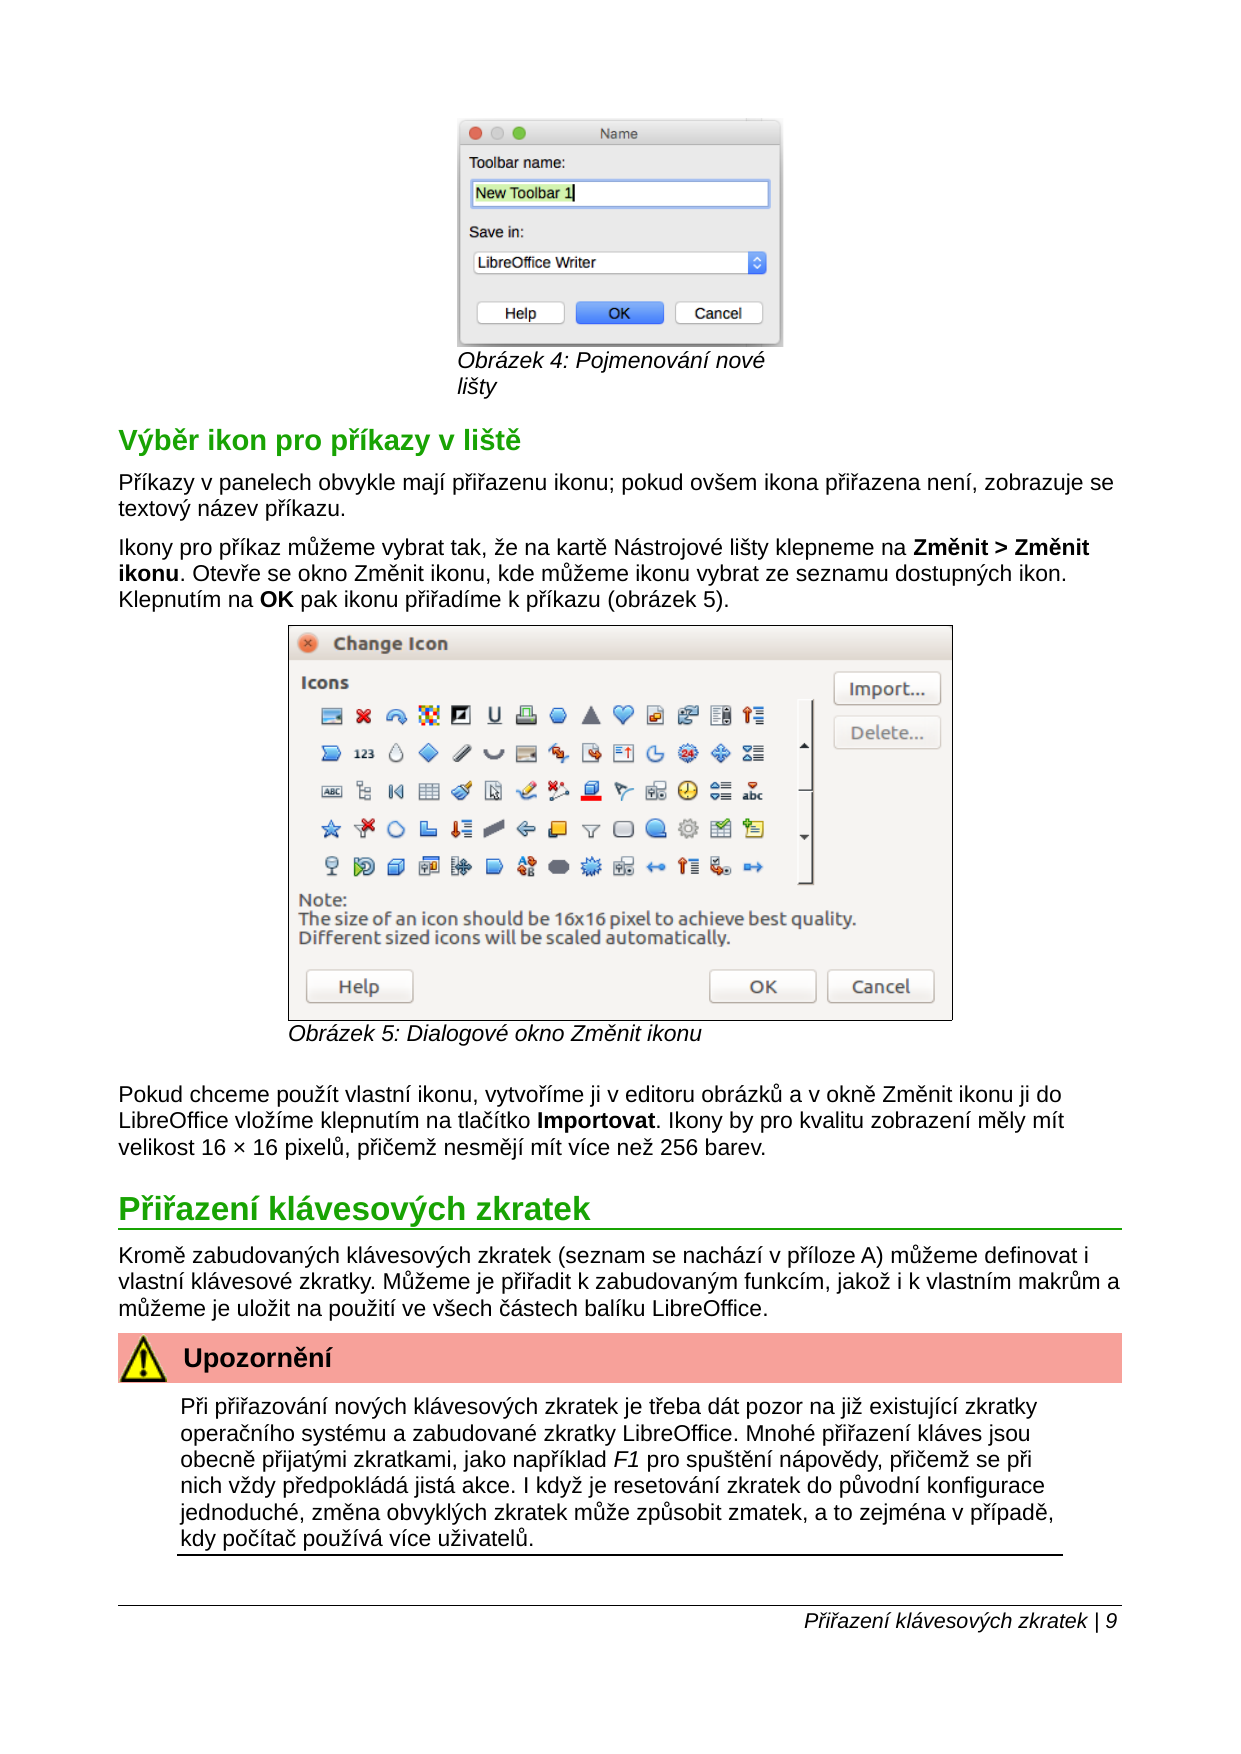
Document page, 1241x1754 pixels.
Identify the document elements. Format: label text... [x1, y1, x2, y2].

text Kromě zabudovaných klávesových zkratek (seznam se nachází v příloze A) můžeme definovat i vlastní klávesové zkratky. Můžeme je přiřadit k zabudovaným funkcím, jakož i k vlastním makrům a můžeme je uložit na použití ve všech částech balíku LibreOffice. [118, 1242, 1122, 1321]
text Obrázek 5: Dialogové okno Změnit ikonu [288, 1021, 952, 1047]
subtitle Přiřazení klávesových zkratek [118, 1189, 1122, 1228]
subtitle Upozornění [118, 1333, 1122, 1383]
subtitle Výběr ikon pro příkazy v liště [118, 423, 1122, 457]
text Ikony pro příkaz můžeme vybrat tak, že na kartě Nástrojové lišty klepneme na Změnit > Změnit ikonu. Otevře se okno Změnit ikonu, kde můžeme ikonu vybrat ze seznamu dostupných ikon. Klepnutím na OK pak ikonu přiřadíme k příkazu (obrázek 5). [118, 534, 1122, 613]
text Při přiřazování nových klávesových zkratek je třeba dát pozor na již existující zkratky operačního systému a zabudované zkratky LibreOffice. Mnohé přiřazení kláves jsou obecně přijatými zkratkami, jako například F1 pro spuštění nápovědy, přičemž se při nich vždy předpokládá jistá akce. I když je resetování zkratek do původní konfigurace jednoduché, změna obvyklých zkratek může způsobit zmatek, a to zejména v případě, kdy počítač používá více uživatelů. [177, 1390, 1063, 1554]
picture [289, 626, 952, 1020]
text Příkazy v panelech obvykle mají přiřazenu ikonu; pokud ovšem ikona přiřazena není, zobrazuje se textový název příkazu. [118, 468, 1122, 521]
picture [457, 118, 784, 347]
text Pokud chceme použít vlastní ikonu, vytvoříme ji v editoru obrázků a v okně Změnit ikonu ji do LibreOffice vložíme klepnutím na tlačítko Importovat. Ikony by pro kvalitu zobrazení měly mít velikost 16 × 16 pixelů, přičemž nesmějí mít více než 256 barev. [118, 1081, 1122, 1160]
picture [119, 1334, 167, 1382]
text Obrázek 4: Pojmenování nové lišty [457, 347, 783, 399]
